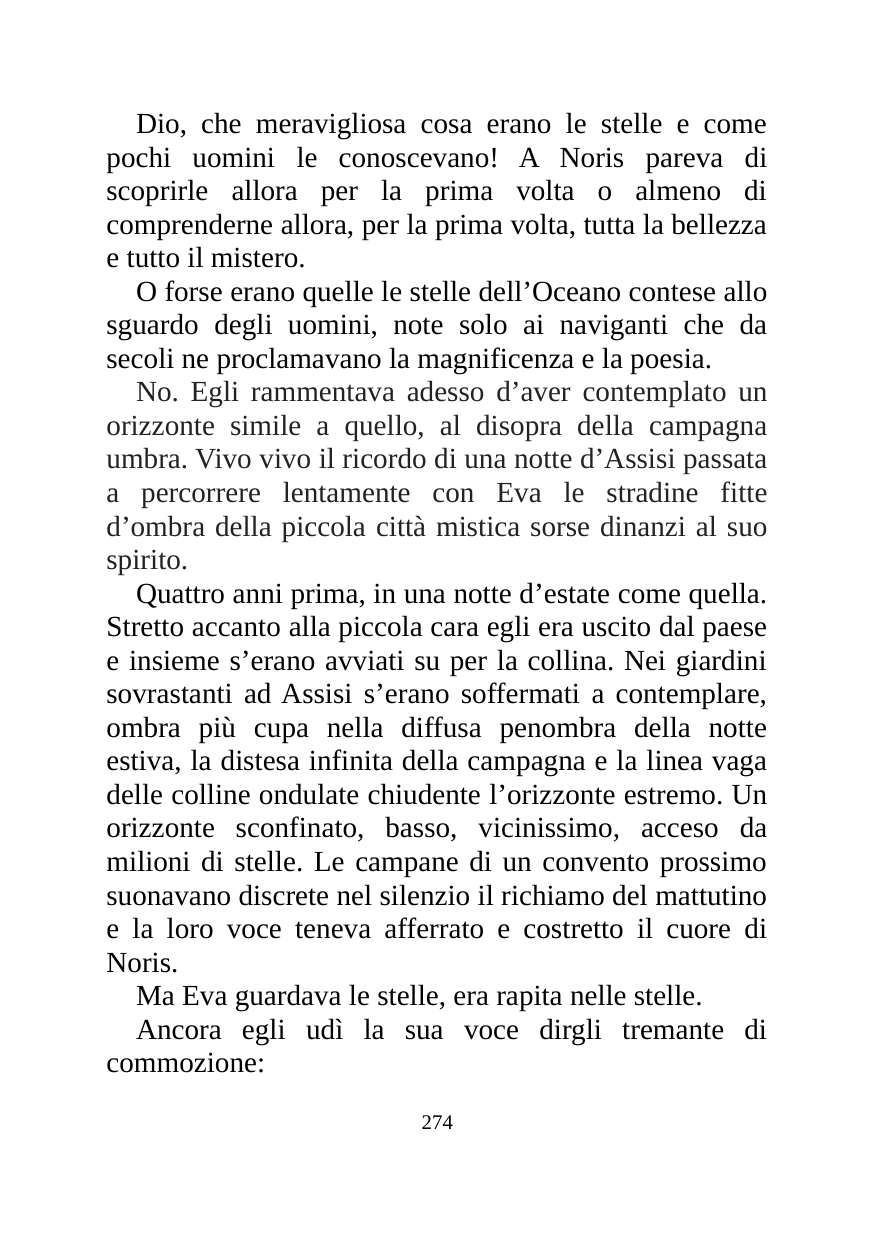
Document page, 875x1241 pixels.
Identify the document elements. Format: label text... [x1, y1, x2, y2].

text Quattro anni prima, in una notte d’estate come quella. Stretto accanto alla piccola cara egli era uscito dal paese e insieme s’erano avviati su per la collina. Nei giardini sovrastanti ad Assisi s’erano soffermati a contemplare, ombra più cupa nella diffusa penombra della notte estiva, la distesa infinita della campagna e la linea vaga delle colline ondulate chiudente l’orizzonte estremo. Un orizzonte sconfinato, basso, vicinissimo, acceso da milioni di stelle. Le campane di un convento prossimo suonavano discrete nel silenzio il richiamo del mattutino e la loro voce teneva afferrato e costretto il cuore di Noris. [106, 576, 768, 978]
text Ma Eva guardava le stelle, era rapita nelle stelle. [106, 978, 768, 1012]
text Dio, che meravigliosa cosa erano le stelle e come pochi uomini le conoscevano! A Noris pareva di scoprirle allora per la prima volta o almeno di comprenderne allora, per la prima volta, tutta la bellezza e tutto il mistero. [106, 106, 768, 274]
text No. Egli rammentava adesso d’aver contemplato un orizzonte simile a quello, al disopra della campagna umbra. Vivo vivo il ricordo di una notte d’Assisi passata a percorrere lentamente con Eva le stradine fitte d’ombra della piccola città mistica sorse dinanzi al suo spirito. [106, 374, 768, 576]
text Ancora egli udì la sua voce dirgli tremante di commozione: [106, 1012, 768, 1079]
text O forse erano quelle le stelle dell’Oceano contese allo sguardo degli uomini, note solo ai naviganti che da secoli ne proclamavano la magnificenza e la poesia. [106, 274, 768, 374]
